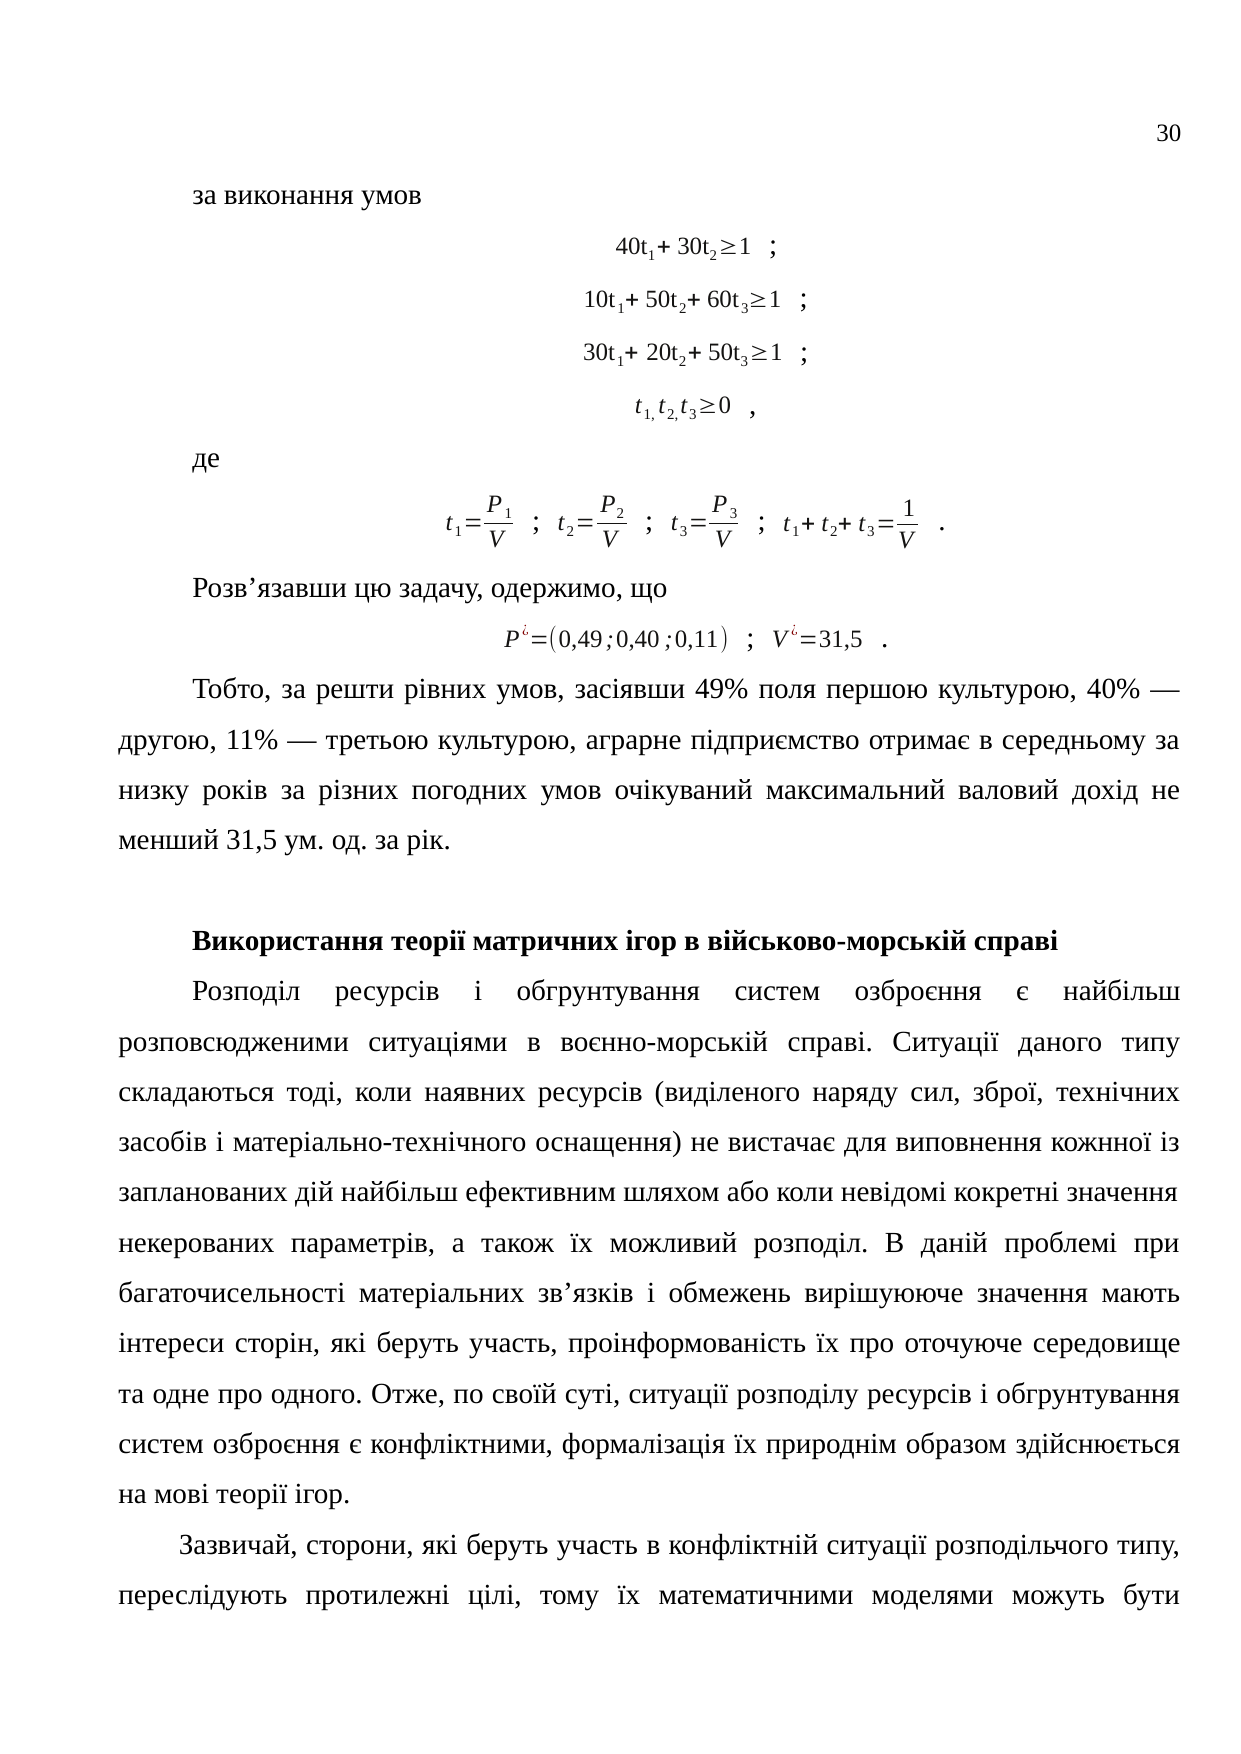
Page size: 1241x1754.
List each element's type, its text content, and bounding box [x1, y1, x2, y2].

text ; [118, 227, 1181, 264]
text де [118, 440, 1181, 473]
text Розподіл ресурсів і обгрунтування систем озброєння є найбільш розповсюдженими ситуаціями в воєнно-морській справі. Ситуації даного типу складаються тоді, коли наявних ресурсів (виділеного наряду сил, зброї, технічних засобів і матеріально-технічного оснащення) не вистачає для виповнення кожнної із запланованих дій найбільш ефективним шляхом або коли невідомі кокретні значення [118, 973, 1181, 1208]
text за виконання умов [118, 177, 1181, 211]
text ; [118, 334, 1181, 370]
text Використання теорії матричних ігор в військово-морській справі [118, 923, 1181, 957]
text Зазвичай, сторони, які беруть участь в конфліктній ситуації розподільчого типу, переслідують протилежні цілі, тому їх математичними моделями можуть бути [118, 1527, 1181, 1611]
text некерованих параметрів, а також їх можливий розподіл. В даній проблемі при багаточисельності матеріальних зв’язків і обмежень вирішуююче значення мають інтереси сторін, які беруть участь, проінформованість їх про оточуюче середовище та одне про одного. Отже, по своїй суті, ситуації розподілу ресурсів і обгрунтування систем озброєння є конфліктними, формалізація їх природнім образом здійснюється на мові теорії ігор. [118, 1225, 1181, 1510]
text ; [118, 281, 1181, 317]
text Розв’язавши цю задачу, одержимо, що [118, 570, 1181, 603]
text , [118, 387, 1181, 423]
text Тобто, за решти рівних умов, засіявши 49% поля першою культурою, 40% — другою, 11% — третьою культурою, аграрне підприємство отримає в середньому за низку років за різних погодних умов очікуваний максимальний валовий дохід не менший 31,5 ум. од. за рік. [118, 671, 1181, 856]
text ;;;. [118, 490, 1181, 553]
text ;. [118, 620, 1181, 655]
